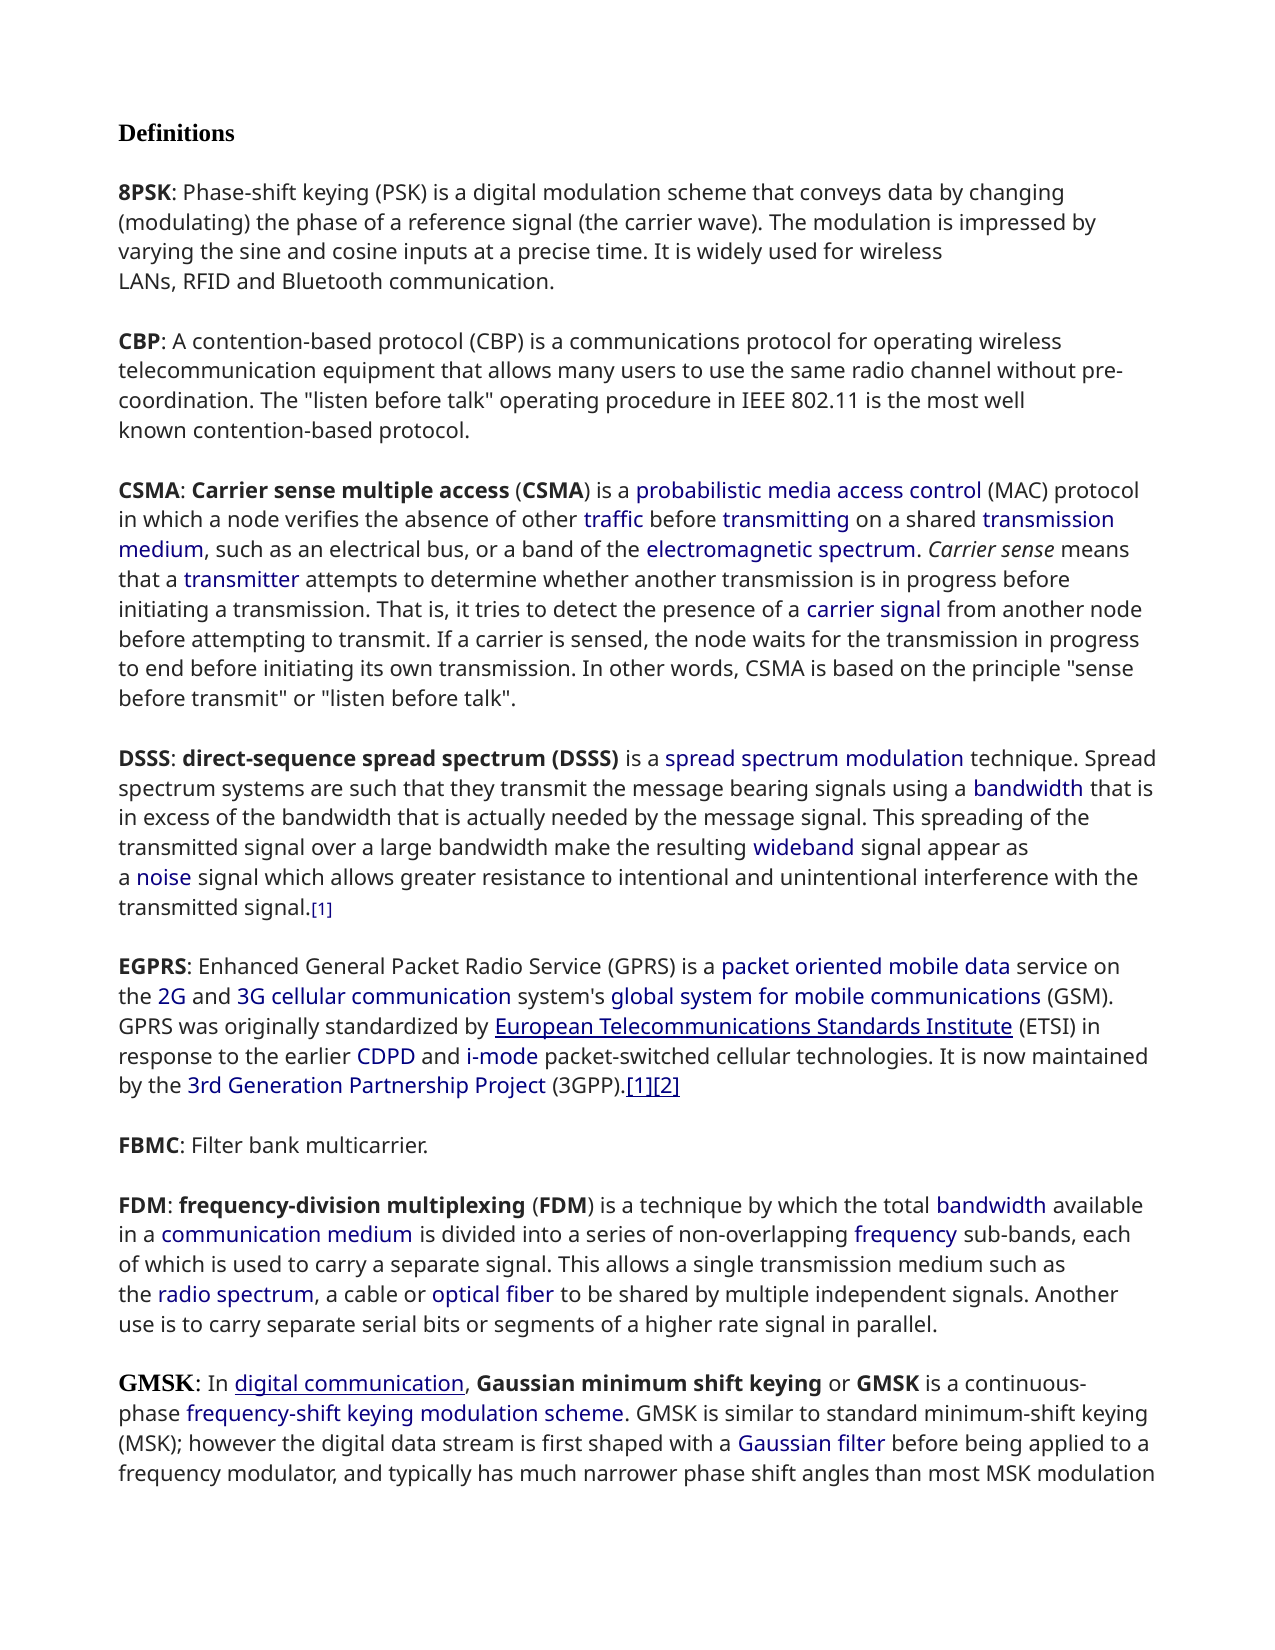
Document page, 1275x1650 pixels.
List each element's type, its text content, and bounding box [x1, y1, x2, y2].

text CBP: A contention-based protocol (CBP) is a communications protocol for operating wireless telecommunication equipment that allows many users to use the same radio channel without pre-coordination. The "listen before talk" operating procedure in IEEE 802.11 is the most well known contention-based protocol. [118, 326, 1157, 445]
text 8PSK: Phase-shift keying (PSK) is a digital modulation scheme that conveys data by changing (modulating) the phase of a reference signal (the carrier wave). The modulation is impressed by varying the sine and cosine inputs at a precise time. It is widely used for wireless LANs, RFID and Bluetooth communication. [118, 177, 1157, 296]
text FBMC: Filter bank multicarrier. [118, 1130, 1157, 1160]
text GMSK: In digital communication, Gaussian minimum shift keying or GMSK is a continuous-phase frequency-shift keying modulation scheme. GMSK is similar to standard minimum-shift keying (MSK); however the digital data stream is first shaped with a Gaussian filter before being applied to a frequency modulator, and typically has much narrower phase shift angles than most MSK modulation [118, 1368, 1157, 1487]
text EGPRS: Enhanced General Packet Radio Service (GPRS) is a packet oriented mobile data service on the 2G and 3G cellular communication system's global system for mobile communications (GSM). GPRS was originally standardized by European Telecommunications Standards Institute (ETSI) in response to the earlier CDPD and i-mode packet-switched cellular technologies. It is now maintained by the 3rd Generation Partnership Project (3GPP).[1][2] [118, 951, 1157, 1100]
text Definitions [118, 118, 1157, 147]
text CSMA: Carrier sense multiple access (CSMA) is a probabilistic media access control (MAC) protocol in which a node verifies the absence of other traffic before transmitting on a shared transmission medium, such as an electrical bus, or a band of the electromagnetic spectrum. Carrier sense means that a transmitter attempts to determine whether another transmission is in progress before initiating a transmission. That is, it tries to detect the presence of a carrier signal from another node before attempting to transmit. If a carrier is sensed, the node waits for the transmission in progress to end before initiating its own transmission. In other words, CSMA is based on the principle "sense before transmit" or "listen before talk". [118, 474, 1157, 713]
text DSSS: direct-sequence spread spectrum (DSSS) is a spread spectrum modulation technique. Spread spectrum systems are such that they transmit the message bearing signals using a bandwidth that is in excess of the bandwidth that is actually needed by the message signal. This spreading of the transmitted signal over a large bandwidth make the resulting wideband signal appear as a noise signal which allows greater resistance to intentional and unintentional interference with the transmitted signal.[1] [118, 743, 1157, 921]
text FDM: frequency-division multiplexing (FDM) is a technique by which the total bandwidth available in a communication medium is divided into a series of non-overlapping frequency sub-bands, each of which is used to carry a separate signal. This allows a single transmission medium such as the radio spectrum, a cable or optical fiber to be shared by multiple independent signals. Another use is to carry separate serial bits or segments of a higher rate signal in parallel. [118, 1189, 1157, 1338]
